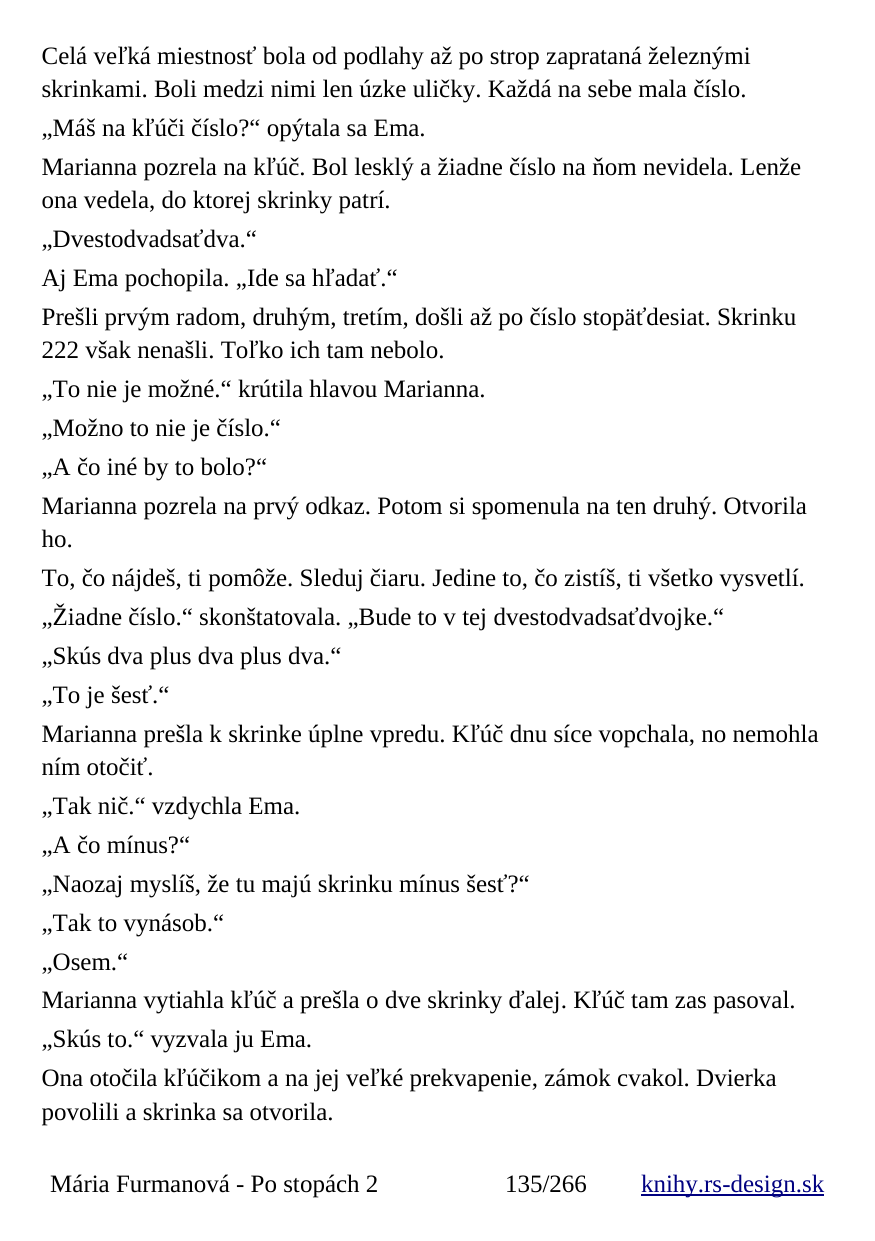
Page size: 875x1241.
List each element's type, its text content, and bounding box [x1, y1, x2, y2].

text „A čo mínus?“ [41, 830, 833, 858]
text „Máš na kľúči číslo?“ opýtala sa Ema. [41, 113, 833, 142]
text Ona otočila kľúčikom a na jej veľké prekvapenie, zámok cvakol. Dvierka povolili a skrinka sa otvorila. [41, 1063, 833, 1125]
text „Skús dva plus dva plus dva.“ [41, 641, 833, 670]
text „Tak nič.“ vzdychla Ema. [41, 791, 833, 819]
text „Skús to.“ vyzvala ju Ema. [41, 1024, 833, 1053]
text „Žiadne číslo.“ skonštatovala. „Bude to v tej dvestodvadsaťdvojke.“ [41, 602, 833, 631]
text „To nie je možné.“ krútila hlavou Marianna. [41, 374, 833, 403]
text Marianna pozrela na prvý odkaz. Potom si spomenula na ten druhý. Otvorila ho. [41, 491, 833, 553]
text Aj Ema pochopila. „Ide sa hľadať.“ [41, 263, 833, 292]
text „A čo iné by to bolo?“ [41, 452, 833, 481]
text Prešli prvým radom, druhým, tretím, došli až po číslo stopäťdesiat. Skrinku 222 však nenašli. Toľko ich tam nebolo. [41, 302, 833, 364]
text „Naozaj myslíš, že tu majú skrinku mínus šesť?“ [41, 869, 833, 897]
text Celá veľká miestnosť bola od podlahy až po strop zaprataná železnými skrinkami. Boli medzi nimi len úzke uličky. Každá na sebe mala číslo. [41, 41, 833, 103]
text „Tak to vynásob.“ [41, 908, 833, 936]
text Marianna prešla k skrinke úplne vpredu. Kľúč dnu síce vopchala, no nemohla ním otočiť. [41, 719, 833, 781]
text „Dvestodvadsaťdva.“ [41, 224, 833, 253]
text Marianna vytiahla kľúč a prešla o dve skrinky ďalej. Kľúč tam zas pasoval. [41, 986, 833, 1014]
text Marianna pozrela na kľúč. Bol lesklý a žiadne číslo na ňom nevidela. Lenže ona vedela, do ktorej skrinky patrí. [41, 152, 833, 214]
text „Možno to nie je číslo.“ [41, 413, 833, 442]
text „Osem.“ [41, 947, 833, 975]
text „To je šesť.“ [41, 680, 833, 709]
text To, čo nájdeš, ti pomôže. Sleduj čiaru. Jedine to, čo zistíš, ti všetko vysvetlí. [41, 563, 833, 592]
